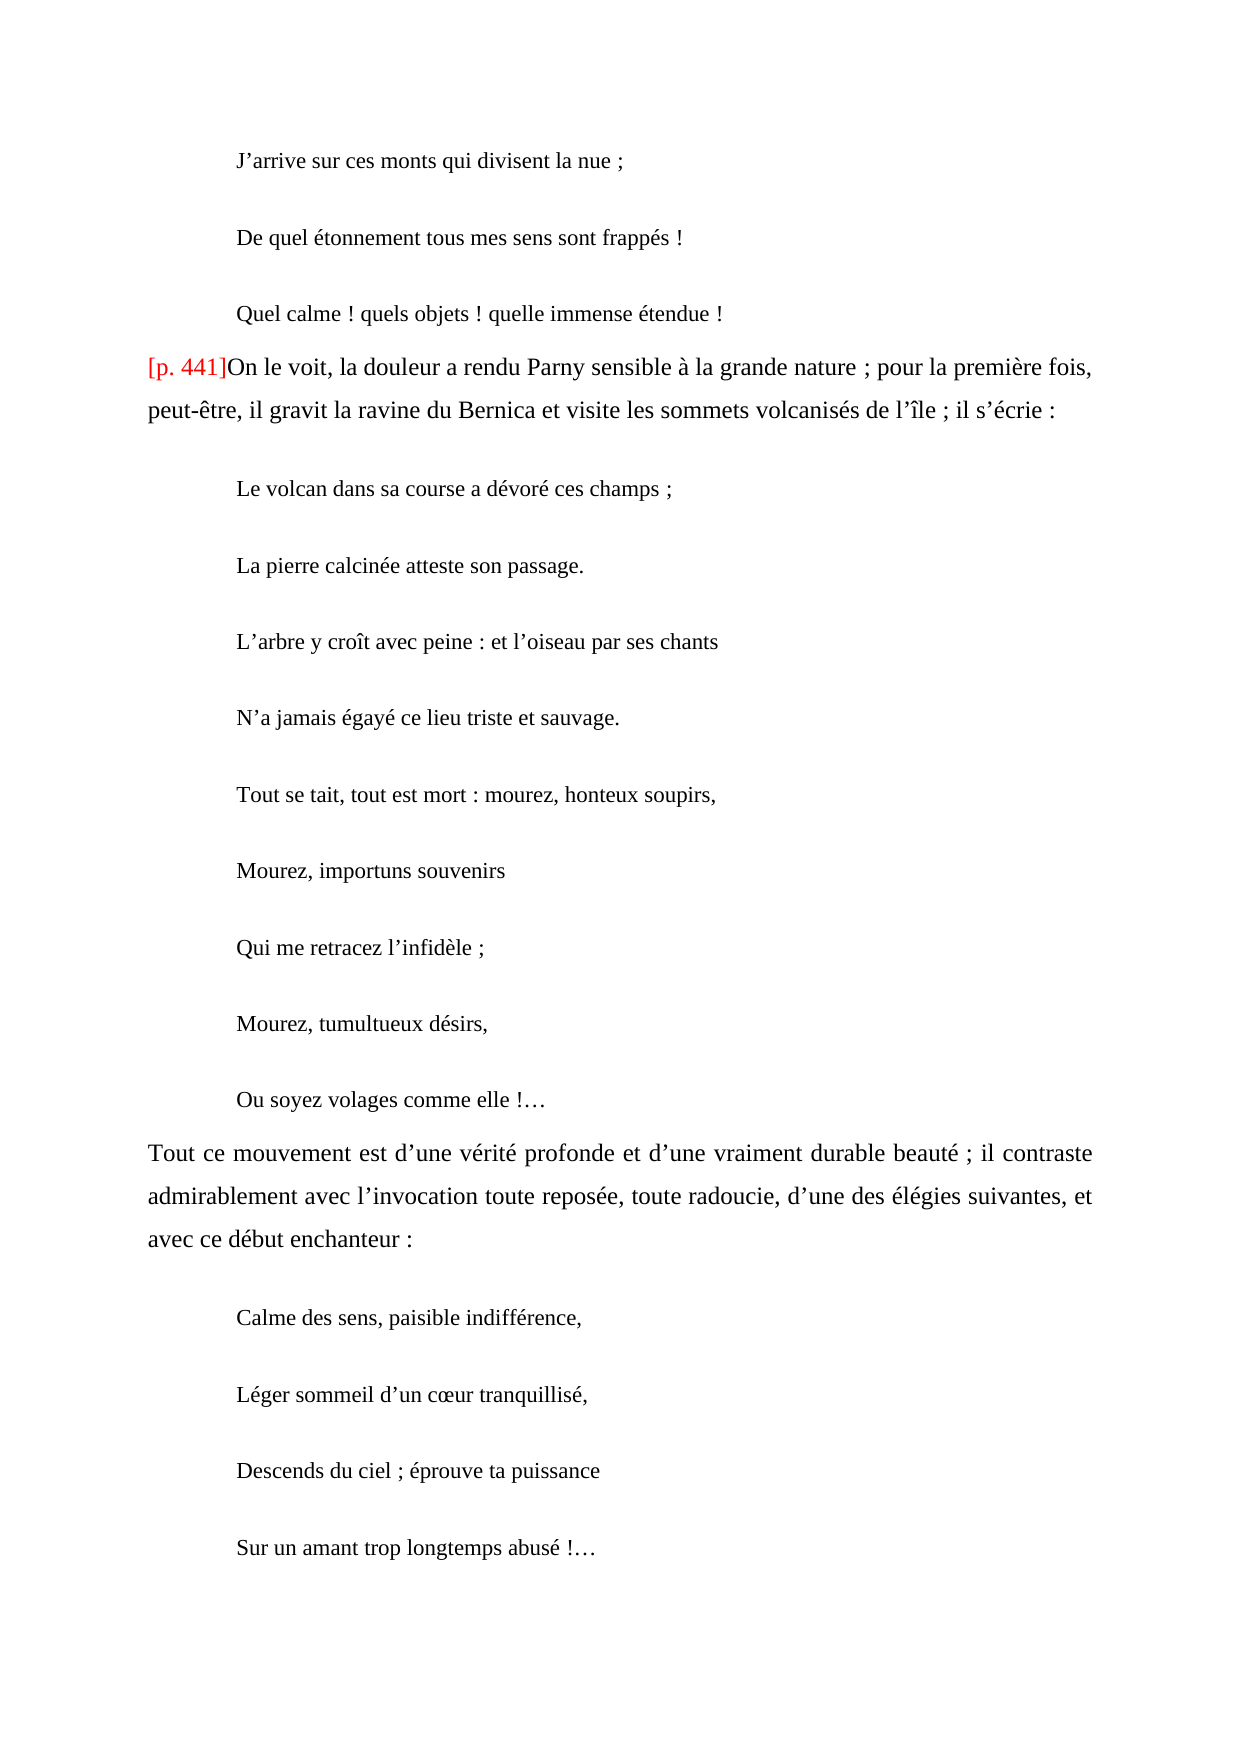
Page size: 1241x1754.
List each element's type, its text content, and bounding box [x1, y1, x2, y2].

text Sur un amant trop longtemps abusé !… [236, 1533, 1093, 1560]
text Léger sommeil d’un cœur tranquillisé, [236, 1381, 1093, 1407]
text La pierre calcinée atteste son passage. [236, 552, 1093, 578]
text Qui me retracez l’infidèle ; [236, 933, 1093, 960]
text J’arrive sur ces monts qui divisent la nue ; [236, 148, 1093, 174]
text Mourez, tumultueux désirs, [236, 1010, 1093, 1036]
text Mourez, importuns souvenirs [236, 857, 1093, 883]
text Quel calme ! quels objets ! quelle immense étendue ! [236, 300, 1093, 327]
text Ou soyez volages comme elle !… [236, 1086, 1093, 1113]
text Calme des sens, paisible indifférence, [236, 1304, 1093, 1331]
text N’a jamais égayé ce lieu triste et sauvage. [236, 704, 1093, 731]
text L’arbre y croît avec peine : et l’oiseau par ses chants [236, 628, 1093, 654]
text Tout se tait, tout est mort : mourez, honteux soupirs, [236, 781, 1093, 807]
text Tout ce mouvement est d’une vérité profonde et d’une vraiment durable beauté ; il contraste admirablement avec l’invocation toute reposée, toute radoucie, d’une des élégies suivantes, et avec ce début enchanteur : [148, 1138, 1093, 1253]
text Descends du ciel ; éprouve ta puissance [236, 1457, 1093, 1483]
text [p. 441]On le voit, la douleur a rendu Parny sensible à la grande nature ; pour la première fois, peut-être, il gravit la ravine du Bernica et visite les sommets volcanisés de l’île ; il s’écrie : [148, 352, 1093, 423]
text De quel étonnement tous mes sens sont frappés ! [236, 224, 1093, 250]
text Le volcan dans sa course a dévoré ces champs ; [236, 475, 1093, 502]
